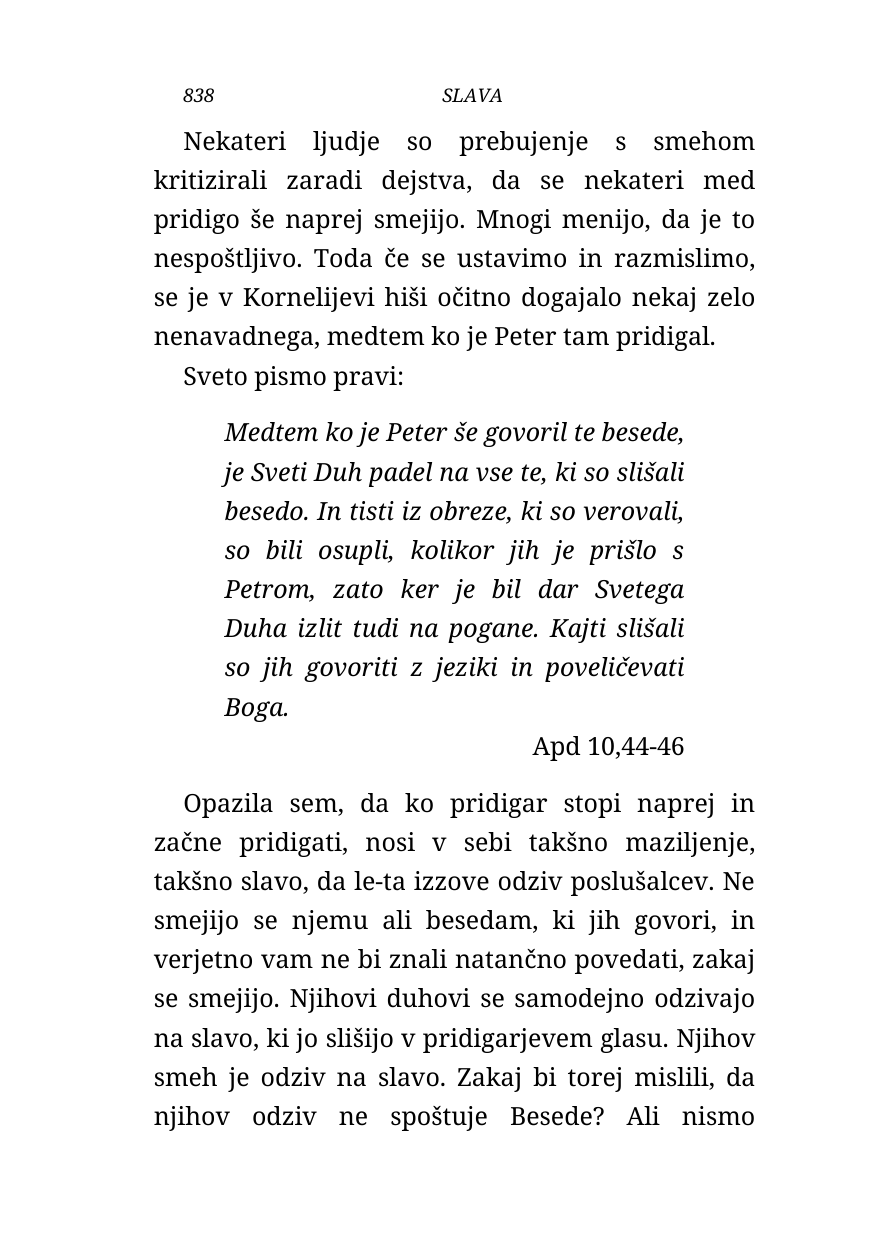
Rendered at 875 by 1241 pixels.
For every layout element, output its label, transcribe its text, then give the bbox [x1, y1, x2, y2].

text Medtem ko je Peter še govoril te besede, je Sveti Duh padel na vse te, ki so slišali besedo. In tisti iz obreze, ki so verovali, so bili osupli, kolikor jih je prišlo s Petrom, zato ker je bil dar Svetega Duha izlit tudi na pogane. Kajti slišali so jih govoriti z jeziki in poveličevati Boga. Apd 10,44-46 [224, 415, 685, 762]
text Sveto pismo pravi: [153, 358, 756, 392]
text Nekateri ljudje so prebujenje s smehom kritizirali zaradi dejstva, da se nekateri med pridigo še naprej smejijo. Mnogi menijo, da je to nespoštljivo. Toda če se ustavimo in razmislimo, se je v Kornelijevi hiši očitno dogajalo nekaj zelo nenavadnega, medtem ko je Peter tam pridigal. [153, 123, 756, 353]
text Opazila sem, da ko pridigar stopi naprej in začne pridigati, nosi v sebi takšno maziljenje, takšno slavo, da le-ta izzove odziv poslušalcev. Ne smejijo se njemu ali besedam, ki jih govori, in verjetno vam ne bi znali natančno povedati, zakaj se smejijo. Njihovi duhovi se samodejno odzivajo na slavo, ki jo slišijo v pridigarjevem glasu. Njihov smeh je odziv na slavo. Zakaj bi torej mislili, da njihov odziv ne spoštuje Besede? Ali nismo [153, 785, 756, 1133]
